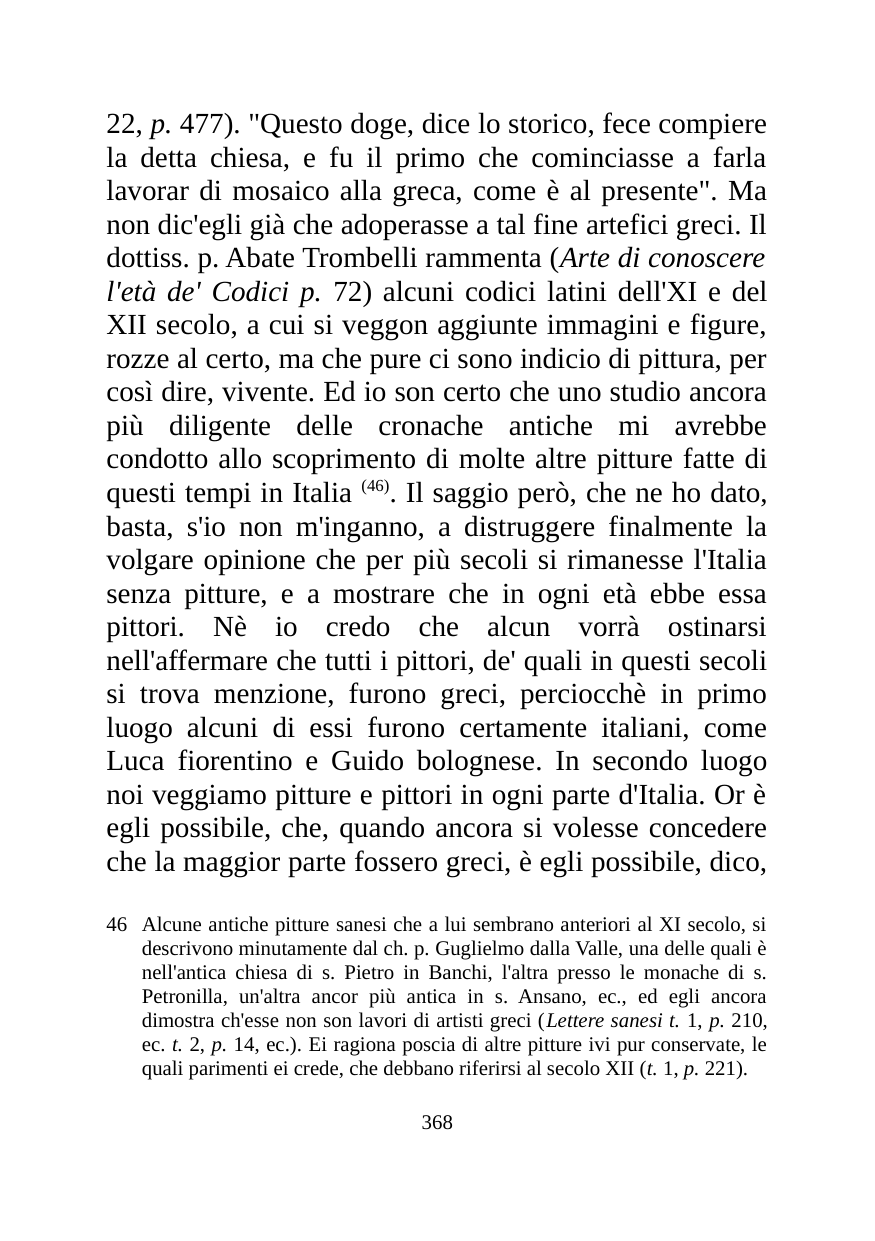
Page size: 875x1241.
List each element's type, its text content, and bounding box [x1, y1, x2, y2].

text 22, p. 477). "Questo doge, dice lo storico, fece compiere la detta chiesa, e fu il primo che cominciasse a farla lavorar di mosaico alla greca, come è al presente". Ma non dic'egli già che adoperasse a tal fine artefici greci. Il dottiss. p. Abate Trombelli rammenta (Arte di conoscere l'età de' Codici p. 72) alcuni codici latini dell'XI e del XII secolo, a cui si veggon aggiunte immagini e figure, rozze al certo, ma che pure ci sono indicio di pittura, per così dire, vivente. Ed io son certo che uno studio ancora più diligente delle cronache antiche mi avrebbe condotto allo scoprimento di molte altre pitture fatte di questi tempi in Italia (). Il saggio però, che ne ho dato, basta, s'io non m'inganno, a distruggere finalmente la volgare opinione che per più secoli si rimanesse l'Italia senza pitture, e a mostrare che in ogni età ebbe essa pittori. Nè io credo che alcun vorrà ostinarsi nell'affermare che tutti i pittori, de' quali in questi secoli si trova menzione, furono greci, perciocchè in primo luogo alcuni di essi furono certamente italiani, come Luca fiorentino e Guido bolognese. In secondo luogo noi veggiamo pitture e pittori in ogni parte d'Italia. Or è egli possibile, che, quando ancora si volesse concedere che la maggior parte fossero greci, è egli possibile, dico, [106, 106, 768, 878]
text Alcune antiche pitture sanesi che a lui sembrano anteriori al XI secolo, si descrivono minutamente dal ch. p. Guglielmo dalla Valle, una delle quali è nell'antica chiesa di s. Pietro in Banchi, l'altra presso le monache di s. Petronilla, un'altra ancor più antica in s. Ansano, ec., ed egli ancora dimostra ch'esse non son lavori di artisti greci (Lettere sanesi t. 1, p. 210, ec. t. 2, p. 14, ec.). Ei ragiona poscia di altre pitture ivi pur conservate, le quali parimenti ei crede, che debbano riferirsi al secolo XII (t. 1, p. 221). [106, 912, 768, 1080]
